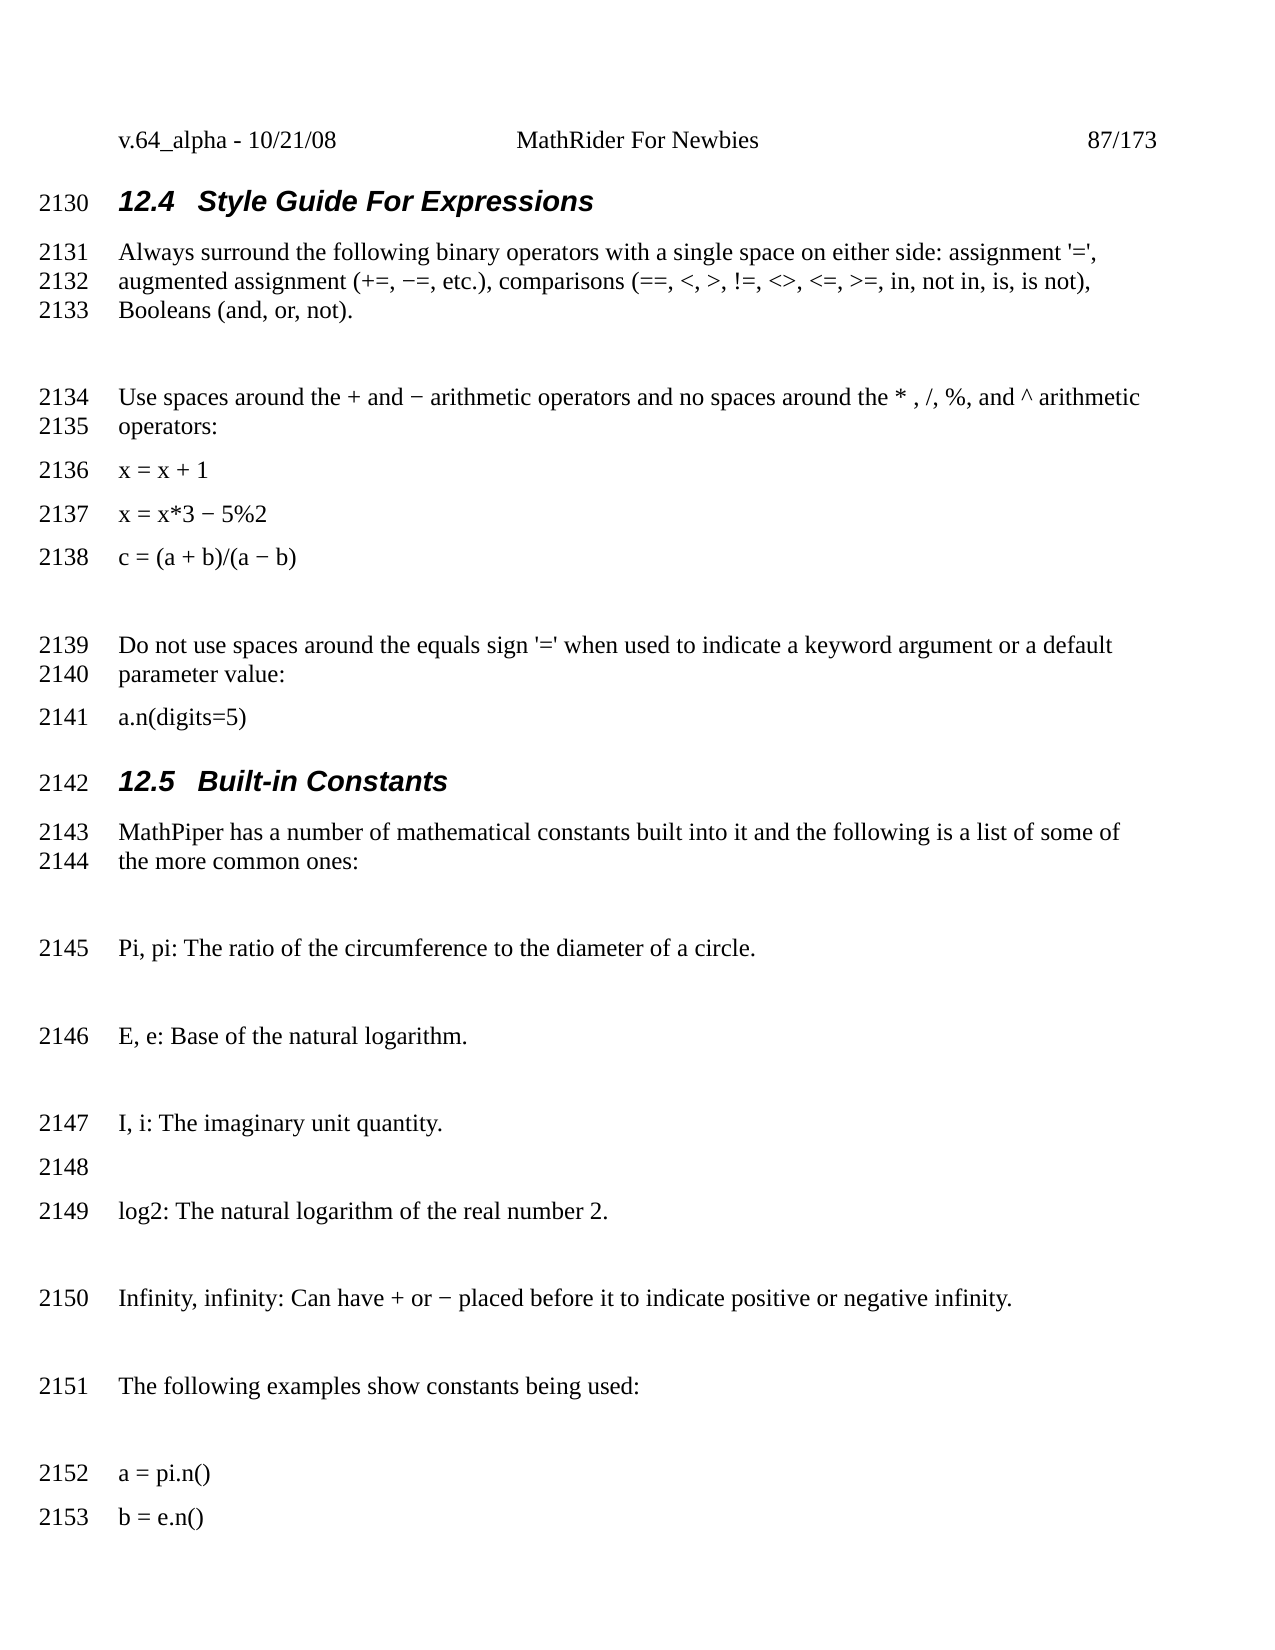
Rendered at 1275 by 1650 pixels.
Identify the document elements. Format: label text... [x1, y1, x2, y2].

text Pi, pi: The ratio of the circumference to the diameter of a circle. [118, 933, 1157, 962]
text E, e: Base of the natural logarithm. [118, 1021, 1157, 1050]
text a.n(digits=5) [118, 702, 1157, 731]
text x = x + 1 [118, 455, 1157, 484]
subtitle Style Guide For Expressions [118, 184, 1157, 217]
text a = pi.n() [118, 1458, 1157, 1487]
text Always surround the following binary operators with a single space on either side: assignment '=', augmented assignment (+=, −=, etc.), comparisons (==, <, >, !=, <>, <=, >=, in, not in, is, is not), Booleans (and, or, not). [118, 237, 1157, 324]
text I, i: The imaginary unit quantity. [118, 1108, 1157, 1137]
text Use spaces around the + and − arithmetic operators and no spaces around the * , /, %, and ^ arithmetic operators: [118, 382, 1157, 440]
text log2: The natural logarithm of the real number 2. [118, 1196, 1157, 1225]
text Do not use spaces around the equals sign '=' when used to indicate a keyword argument or a default parameter value: [118, 630, 1157, 687]
text b = e.n() [118, 1502, 1157, 1531]
text The following examples show constants being used: [118, 1371, 1157, 1400]
text Infinity, infinity: Can have + or − placed before it to indicate positive or negative infinity. [118, 1283, 1157, 1312]
subtitle Built-in Constants [118, 764, 1157, 797]
text MathPiper has a number of mathematical constants built into it and the following is a list of some of the more common ones: [118, 817, 1157, 875]
text c = (a + b)/(a − b) [118, 542, 1157, 571]
text x = x*3 − 5%2 [118, 499, 1157, 527]
